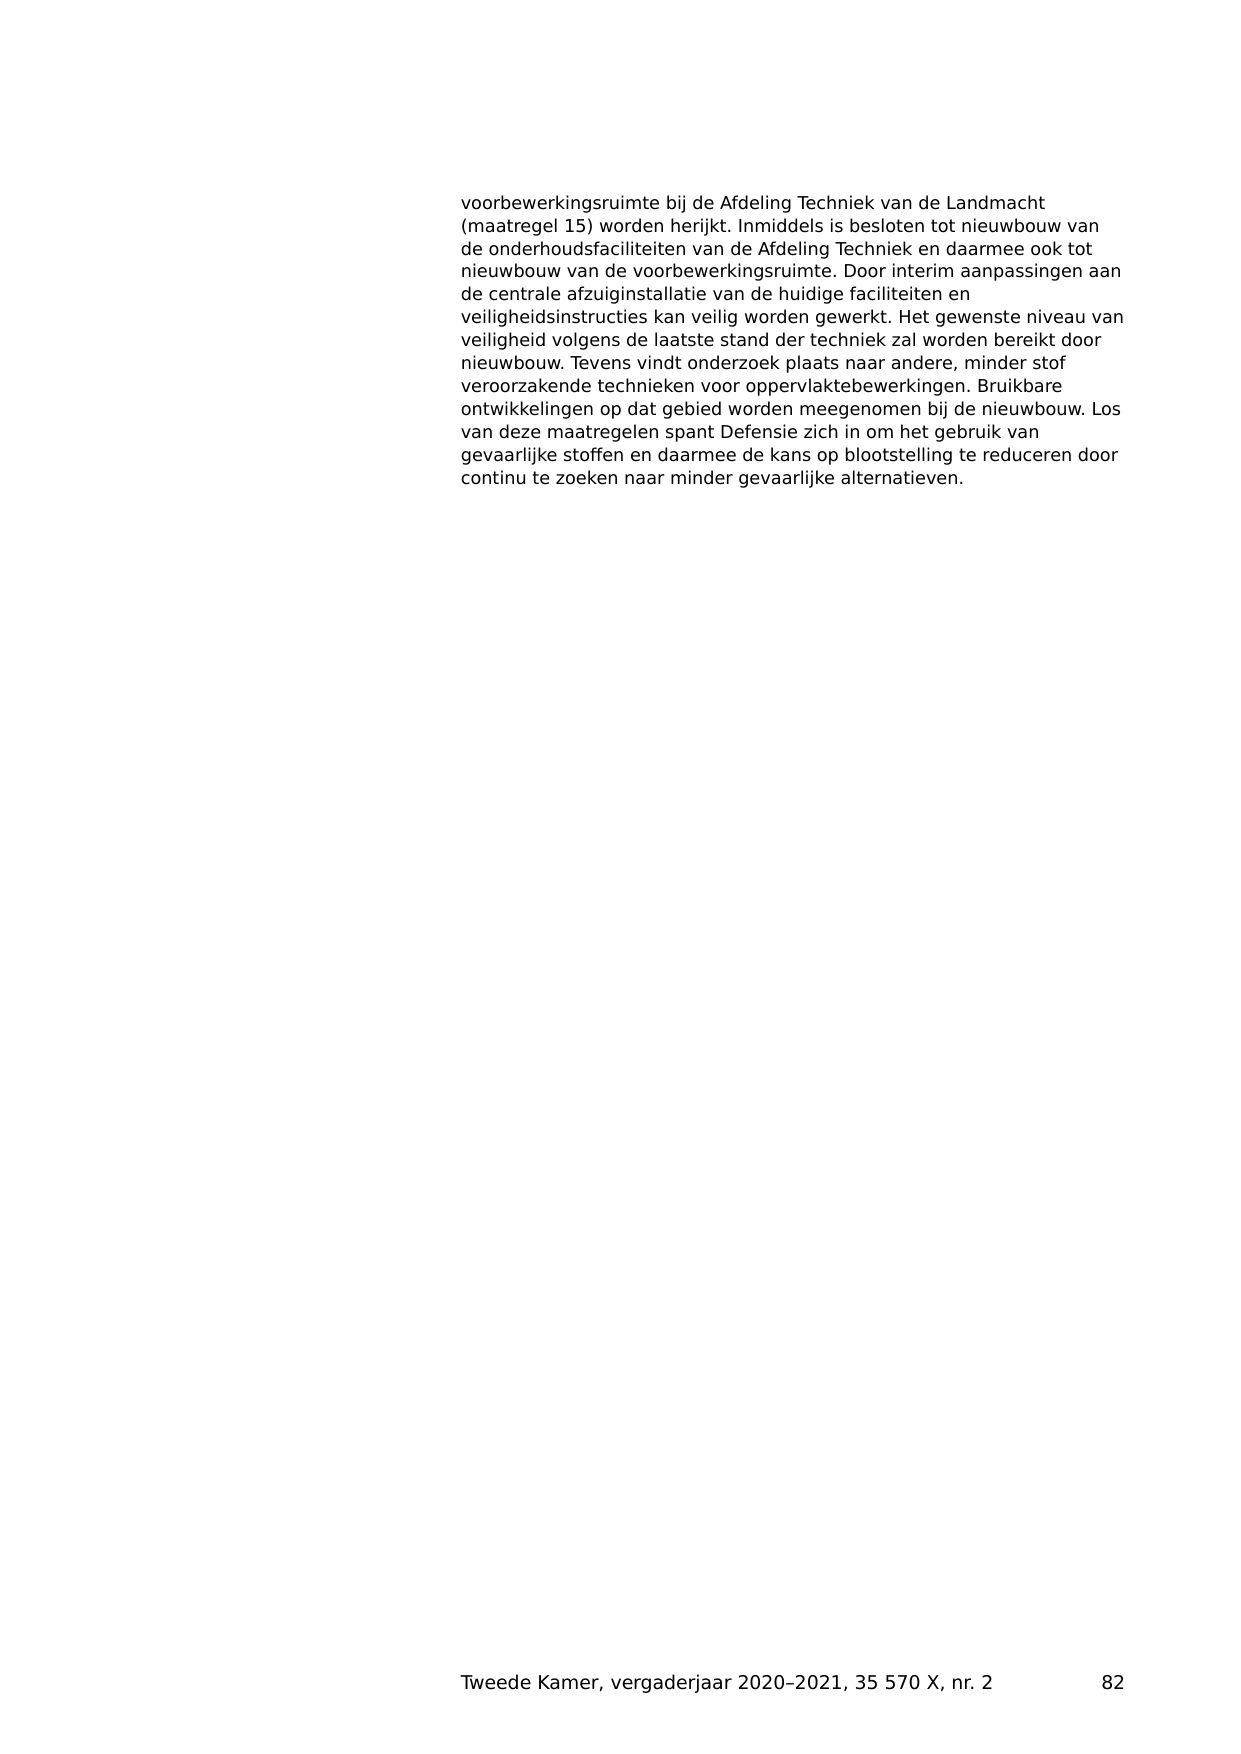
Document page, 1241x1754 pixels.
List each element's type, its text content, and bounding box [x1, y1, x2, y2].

text voorbewerkingsruimte bij de Afdeling Techniek van de Landmacht (maatregel 15) worden herijkt. Inmiddels is besloten tot nieuwbouw van de onderhoudsfaciliteiten van de Afdeling Techniek en daarmee ook tot nieuwbouw van de voorbewerkingsruimte. Door interim aanpassingen aan de centrale afzuiginstallatie van de huidige faciliteiten en veiligheidsinstructies kan veilig worden gewerkt. Het gewenste niveau van veiligheid volgens de laatste stand der techniek zal worden bereikt door nieuwbouw. Tevens vindt onderzoek plaats naar andere, minder stof veroorzakende technieken voor oppervlaktebewerkingen. Bruikbare ontwikkelingen op dat gebied worden meegenomen bij de nieuwbouw. Los van deze maatregelen spant Defensie zich in om het gebruik van gevaarlijke stoffen en daarmee de kans op blootstelling te reduceren door continu te zoeken naar minder gevaarlijke alternatieven. [461, 191, 1125, 489]
